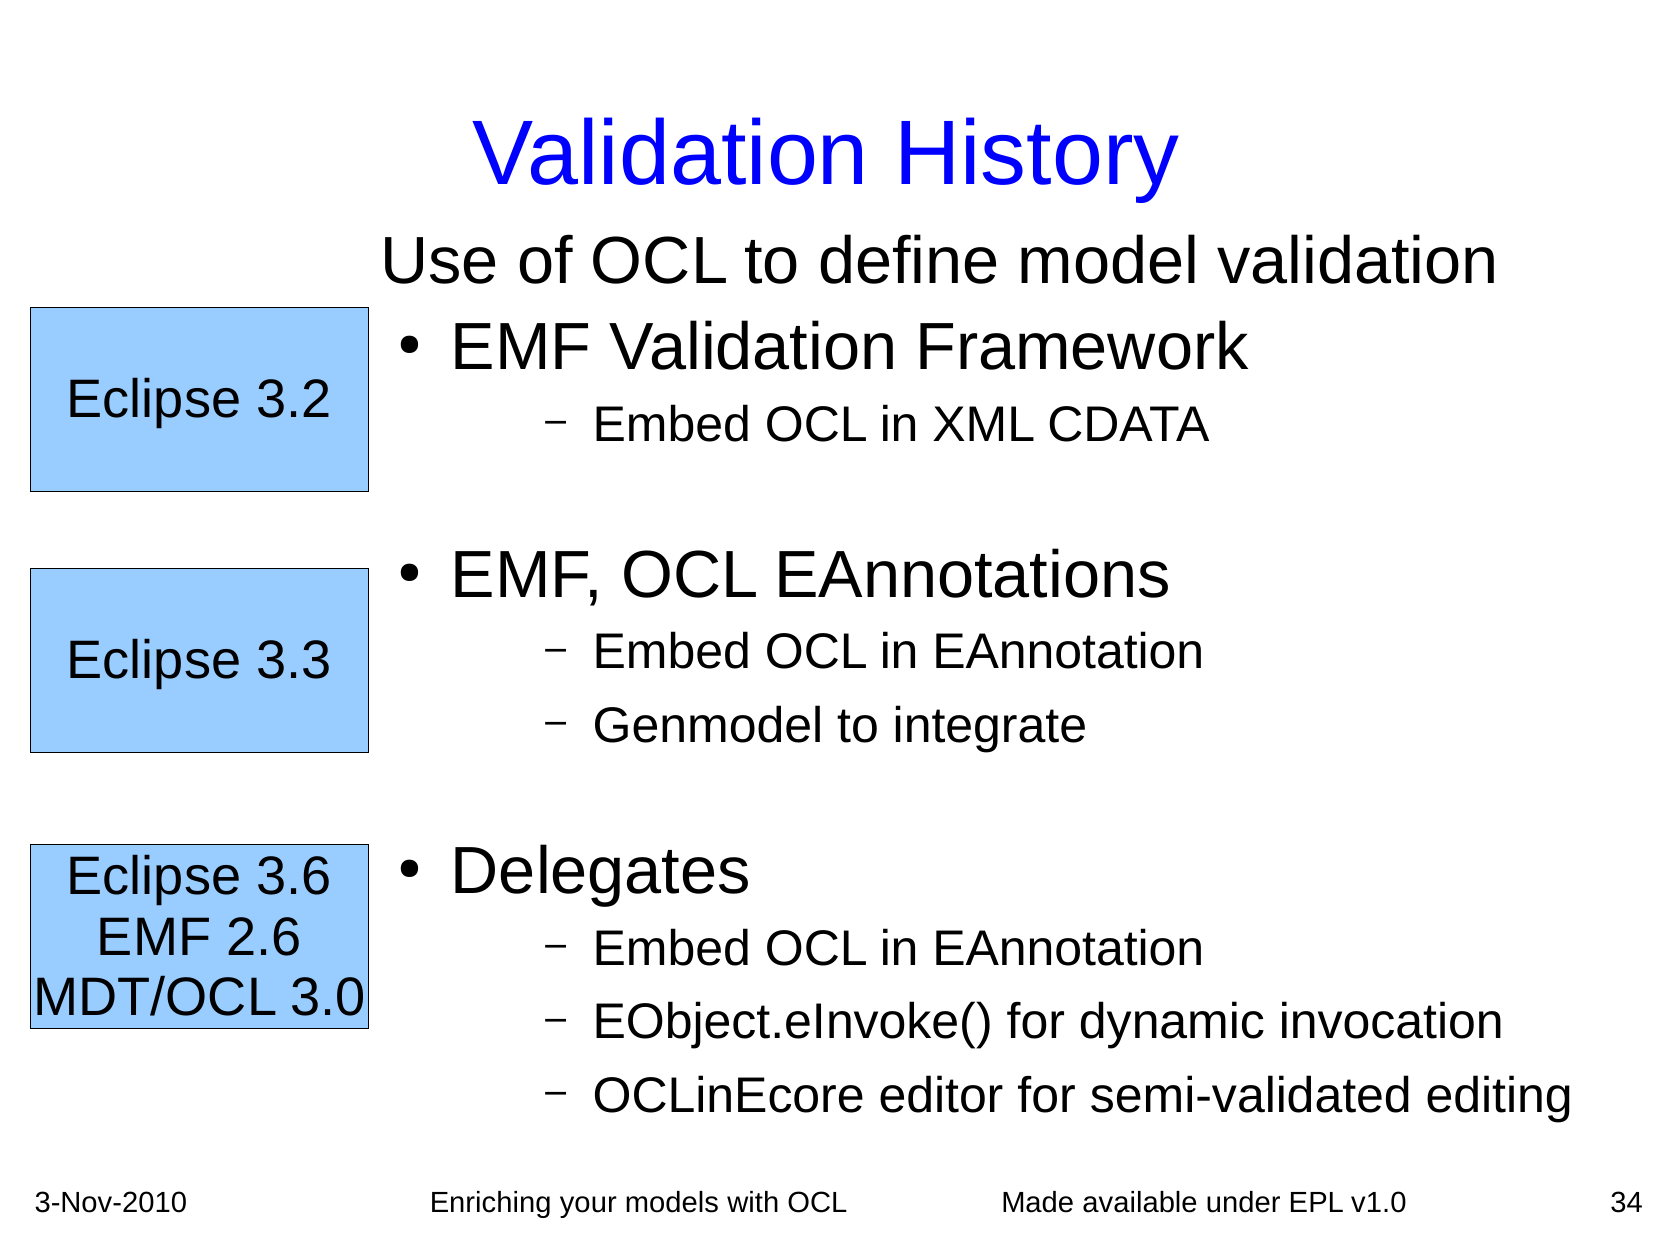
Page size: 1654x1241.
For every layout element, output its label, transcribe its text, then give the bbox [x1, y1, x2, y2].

title Validation History [82, 49, 1571, 257]
text_box Eclipse 3.2 [30, 307, 369, 492]
list Use of OCL to define model validation EMF Validation Framework Embed OCL in XML CDATA EMF, OCL EAnnotations Embed OCL in EAnnotation Genmodel to integrate Delegates Embed OCL in EAnnotation EObject.eInvoke() for dynamic invocation OCLinEcore editor for semi-validated editing [380, 222, 1594, 1191]
text_box Eclipse 3.3 [30, 568, 369, 753]
text_box Eclipse 3.6 EMF 2.6 MDT/OCL 3.0 [30, 844, 369, 1029]
